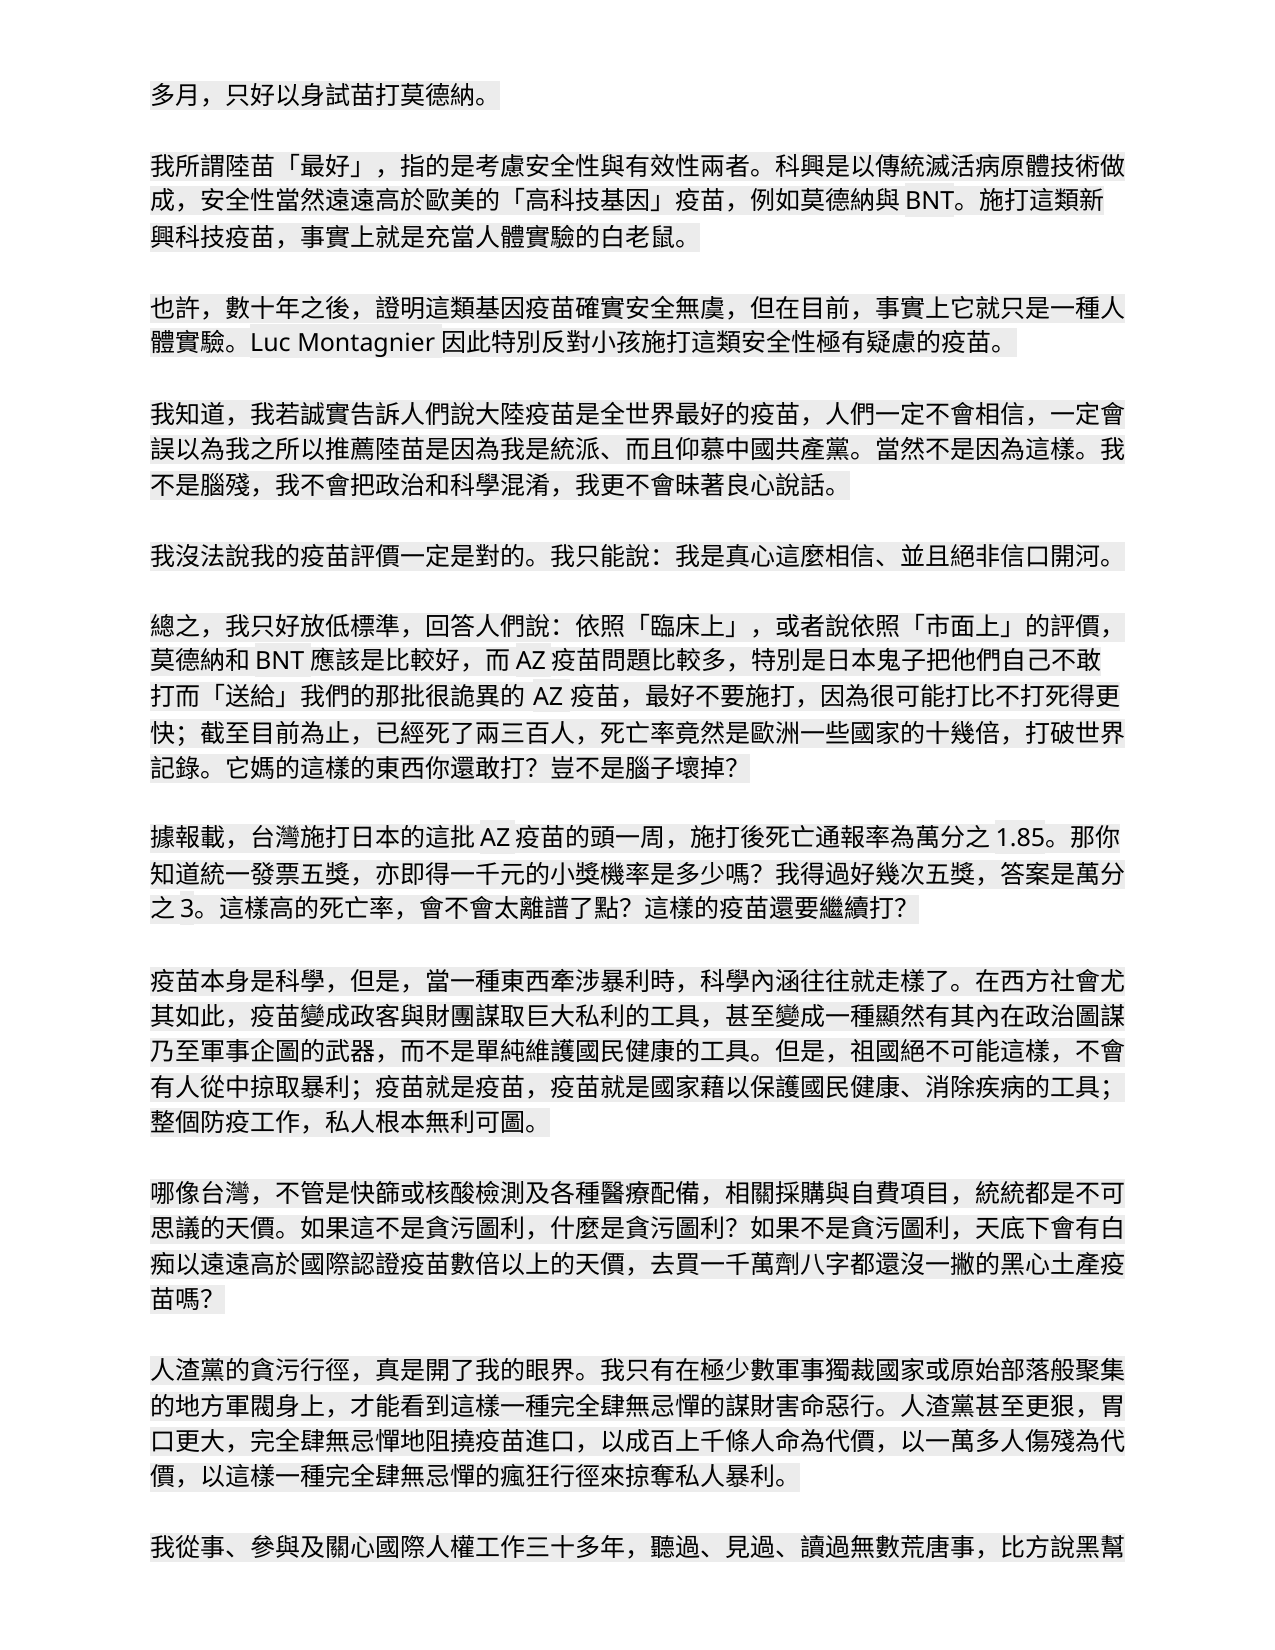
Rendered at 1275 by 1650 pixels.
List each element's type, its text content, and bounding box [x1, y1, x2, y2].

text 多月，只好以身試苗打莫德納。 我所謂陸苗「最好」，指的是考慮安全性與有效性兩者。科興是以傳統滅活病原體技術做成，安全性當然遠遠高於歐美的「高科技基因」疫苗，例如莫德納與BNT。施打這類新興科技疫苗，事實上就是充當人體實驗的白老鼠。 也許，數十年之後，證明這類基因疫苗確實安全無虞，但在目前，事實上它就只是一種人體實驗。Luc Montagnier 因此特別反對小孩施打這類安全性極有疑慮的疫苗。 我知道，我若誠實告訴人們說大陸疫苗是全世界最好的疫苗，人們一定不會相信，一定會誤以為我之所以推薦陸苗是因為我是統派、而且仰慕中國共產黨。當然不是因為這樣。我不是腦殘，我不會把政治和科學混淆，我更不會昧著良心說話。 我沒法說我的疫苗評價一定是對的。我只能說：我是真心這麼相信、並且絕非信口開河。 總之，我只好放低標準，回答人們說：依照「臨床上」，或者說依照「市面上」的評價，莫德納和BNT 應該是比較好，而AZ疫苗問題比較多，特別是日本鬼子把他們自己不敢打而「送給」我們的那批很詭異的 AZ 疫苗，最好不要施打，因為很可能打比不打死得更快；截至目前為止，已經死了兩三百人，死亡率竟然是歐洲一些國家的十幾倍，打破世界記錄。它媽的這樣的東西你還敢打？豈不是腦子壞掉？ 據報載，台灣施打日本的這批AZ疫苗的頭一周，施打後死亡通報率為萬分之1.85。那你知道統一發票五獎，亦即得一千元的小獎機率是多少嗎？我得過好幾次五獎，答案是萬分之3。這樣高的死亡率，會不會太離譜了點？這樣的疫苗還要繼續打？ 疫苗本身是科學，但是，當一種東西牽涉暴利時，科學內涵往往就走樣了。在西方社會尤其如此，疫苗變成政客與財團謀取巨大私利的工具，甚至變成一種顯然有其內在政治圖謀乃至軍事企圖的武器，而不是單純維護國民健康的工具。但是，祖國絕不可能這樣，不會有人從中掠取暴利；疫苗就是疫苗，疫苗就是國家藉以保護國民健康、消除疾病的工具；整個防疫工作，私人根本無利可圖。 哪像台灣，不管是快篩或核酸檢測及各種醫療配備，相關採購與自費項目，統統都是不可思議的天價。如果這不是貪污圖利，什麼是貪污圖利？如果不是貪污圖利，天底下會有白痴以遠遠高於國際認證疫苗數倍以上的天價，去買一千萬劑八字都還沒一撇的黑心土產疫苗嗎？ 人渣黨的貪污行徑，真是開了我的眼界。我只有在極少數軍事獨裁國家或原始部落般聚集的地方軍閥身上，才能看到這樣一種完全肆無忌憚的謀財害命惡行。人渣黨甚至更狠，胃口更大，完全肆無忌憚地阻撓疫苗進口，以成百上千條人命為代價，以一萬多人傷殘為代價，以這樣一種完全肆無忌憚的瘋狂行徑來掠奪私人暴利。 我從事、參與及關心國際人權工作三十多年，聽過、見過、讀過無數荒唐事，比方說黑幫 [150, 75, 1125, 1562]
